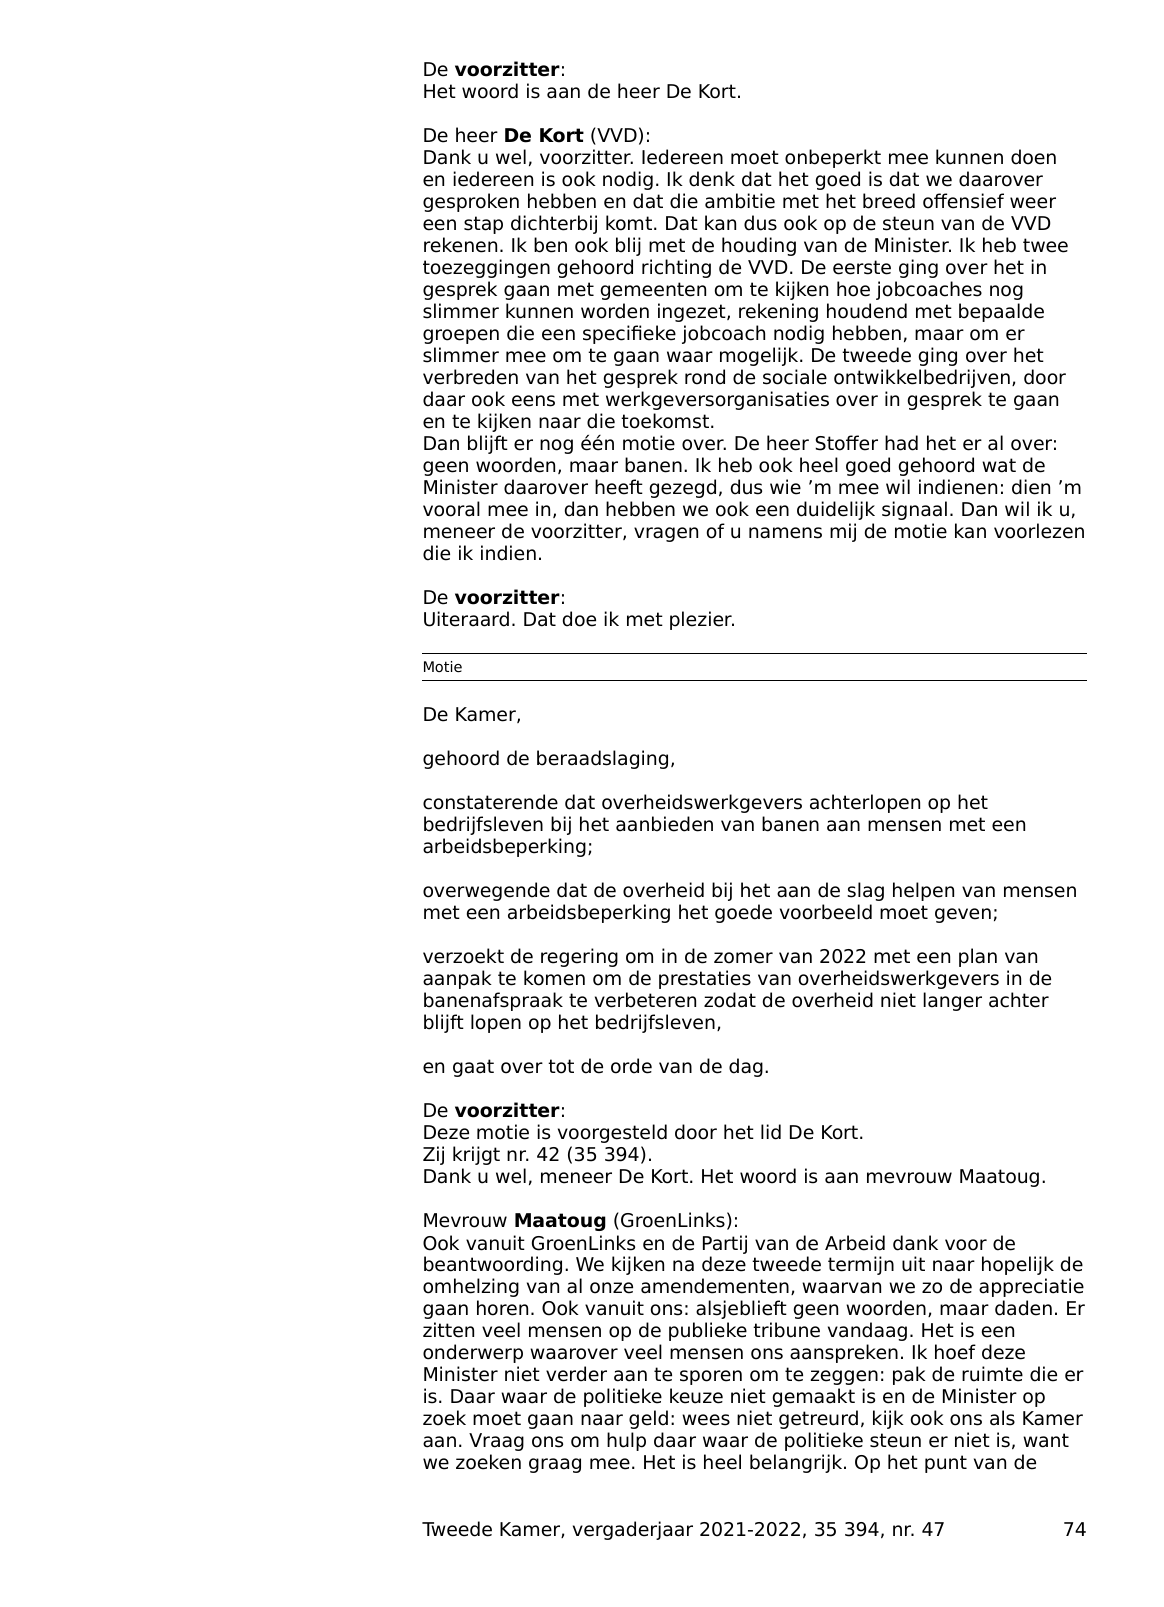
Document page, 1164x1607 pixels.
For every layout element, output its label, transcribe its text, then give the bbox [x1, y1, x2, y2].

text De Kamer, [422, 703, 1087, 725]
text Dan blijft er nog één motie over. De heer Stoffer had het er al over: geen woorden, maar banen. Ik heb ook heel goed gehoord wat de Minister daarover heeft gezegd, dus wie ’m mee wil indienen: dien ’m vooral mee in, dan hebben we ook een duidelijk signaal. Dan wil ik u, meneer de voorzitter, vragen of u namens mij de motie kan voorlezen die ik indien. [422, 433, 1087, 565]
text Dank u wel, meneer De Kort. Het woord is aan mevrouw Maatoug. [422, 1166, 1087, 1188]
text Deze motie is voorgesteld door het lid De Kort. [422, 1122, 1087, 1144]
text overwegende dat de overheid bij het aan de slag helpen van mensen met een arbeidsbeperking het goede voorbeeld moet geven; [422, 880, 1087, 924]
text Mevrouw Maatoug (GroenLinks): [422, 1210, 1087, 1232]
text en gaat over tot de orde van de dag. [422, 1056, 1087, 1078]
text verzoekt de regering om in de zomer van 2022 met een plan van aanpak te komen om de prestaties van overheidswerkgevers in de banenafspraak te verbeteren zodat de overheid niet langer achter blijft lopen op het bedrijfsleven, [422, 946, 1087, 1034]
text Dank u wel, voorzitter. Iedereen moet onbeperkt mee kunnen doen en iedereen is ook nodig. Ik denk dat het goed is dat we daarover gesproken hebben en dat die ambitie met het breed offensief weer een stap dichterbij komt. Dat kan dus ook op de steun van de VVD rekenen. Ik ben ook blij met de houding van de Minister. Ik heb twee toezeggingen gehoord richting de VVD. De eerste ging over het in gesprek gaan met gemeenten om te kijken hoe jobcoaches nog slimmer kunnen worden ingezet, rekening houdend met bepaalde groepen die een specifieke jobcoach nodig hebben, maar om er slimmer mee om te gaan waar mogelijk. De tweede ging over het verbreden van het gesprek rond de sociale ontwikkelbedrijven, door daar ook eens met werkgeversorganisaties over in gesprek te gaan en te kijken naar die toekomst. [422, 147, 1087, 433]
text Het woord is aan de heer De Kort. [422, 81, 1087, 103]
text De voorzitter: [422, 59, 1087, 81]
text De heer De Kort (VVD): [422, 125, 1087, 147]
text gehoord de beraadslaging, [422, 748, 1087, 769]
text Ook vanuit GroenLinks en de Partij van de Arbeid dank voor de beantwoording. We kijken na deze tweede termijn uit naar hopelijk de omhelzing van al onze amendementen, waarvan we zo de appreciatie gaan horen. Ook vanuit ons: alsjeblieft geen woorden, maar daden. Er zitten veel mensen op de publieke tribune vandaag. Het is een onderwerp waarover veel mensen ons aanspreken. Ik hoef deze Minister niet verder aan te sporen om te zeggen: pak de ruimte die er is. Daar waar de politieke keuze niet gemaakt is en de Minister op zoek moet gaan naar geld: wees niet getreurd, kijk ook ons als Kamer aan. Vraag ons om hulp daar waar de politieke steun er niet is, want we zoeken graag mee. Het is heel belangrijk. Op het punt van de [422, 1232, 1087, 1474]
text Uiteraard. Dat doe ik met plezier. [422, 609, 1087, 631]
table_header Motie [422, 654, 1087, 680]
text constaterende dat overheidswerkgevers achterlopen op het bedrijfsleven bij het aanbieden van banen aan mensen met een arbeidsbeperking; [422, 792, 1087, 858]
text De voorzitter: [422, 587, 1087, 609]
text De voorzitter: [422, 1100, 1087, 1122]
text Zij krijgt nr. 42 (35 394). [422, 1144, 1087, 1166]
